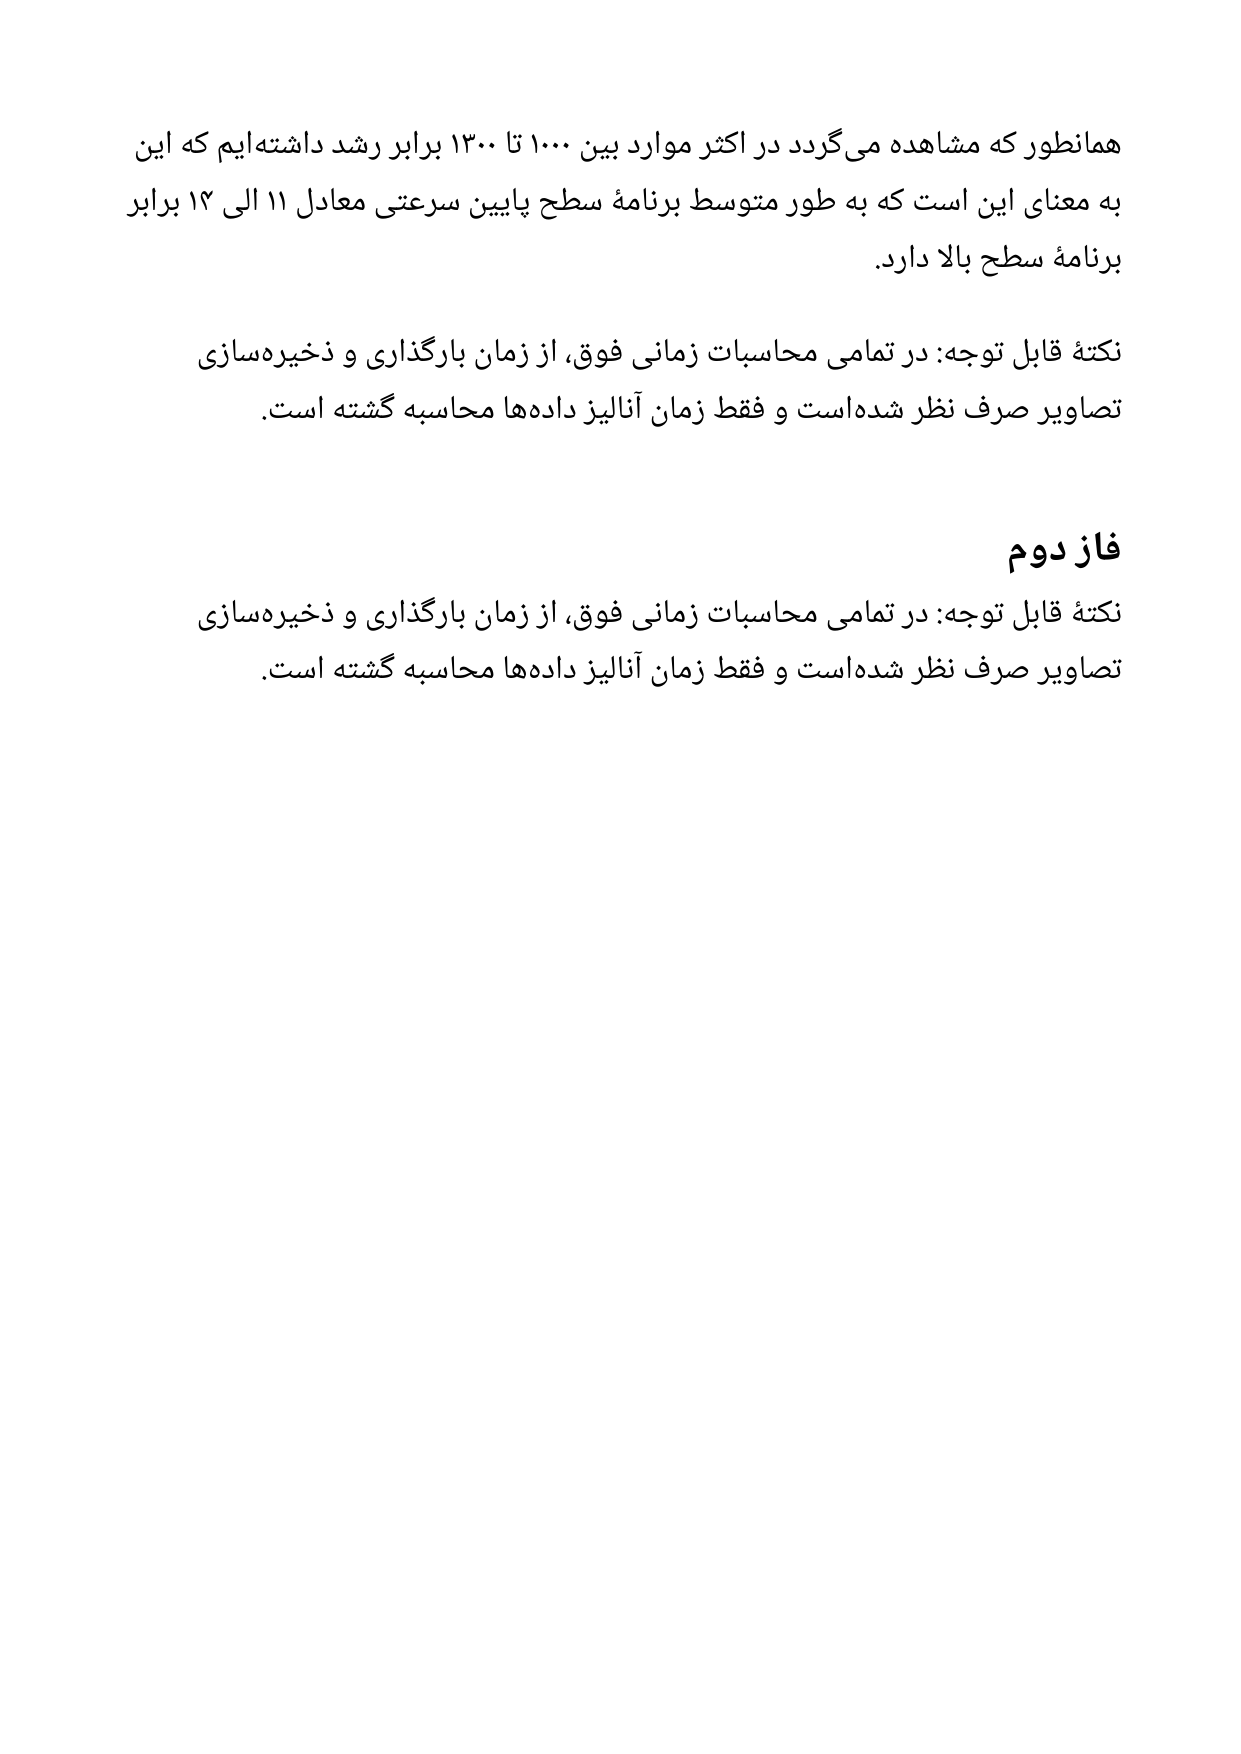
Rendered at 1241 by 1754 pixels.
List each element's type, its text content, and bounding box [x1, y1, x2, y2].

text فاز دوم [118, 515, 1122, 586]
text همانطور که مشاهده می‌گردد در اکثر موارد بین ۱۰۰۰ تا ۱۳۰۰ برابر رشد داشته‌ایم که این به معنای این است که به طور متوسط برنامهٔ سطح پایین سرعتی معادل ۱۱ الی ۱۴ برابر برنامهٔ سطح بالا دارد. [118, 118, 1122, 288]
text نکتهٔ قابل توجه: در تمامی محاسبات زمانی فوق، از زمان بارگذاری و ذخیره‌سازی تصاویر صرف نظر شده‌است و فقط زمان آنالیز داده‌ها محاسبه گشته است. [118, 586, 1122, 700]
text نکتهٔ قابل توجه: در تمامی محاسبات زمانی فوق، از زمان بارگذاری و ذخیره‌سازی تصاویر صرف نظر شده‌است و فقط زمان آنالیز داده‌ها محاسبه گشته است. [118, 326, 1122, 440]
